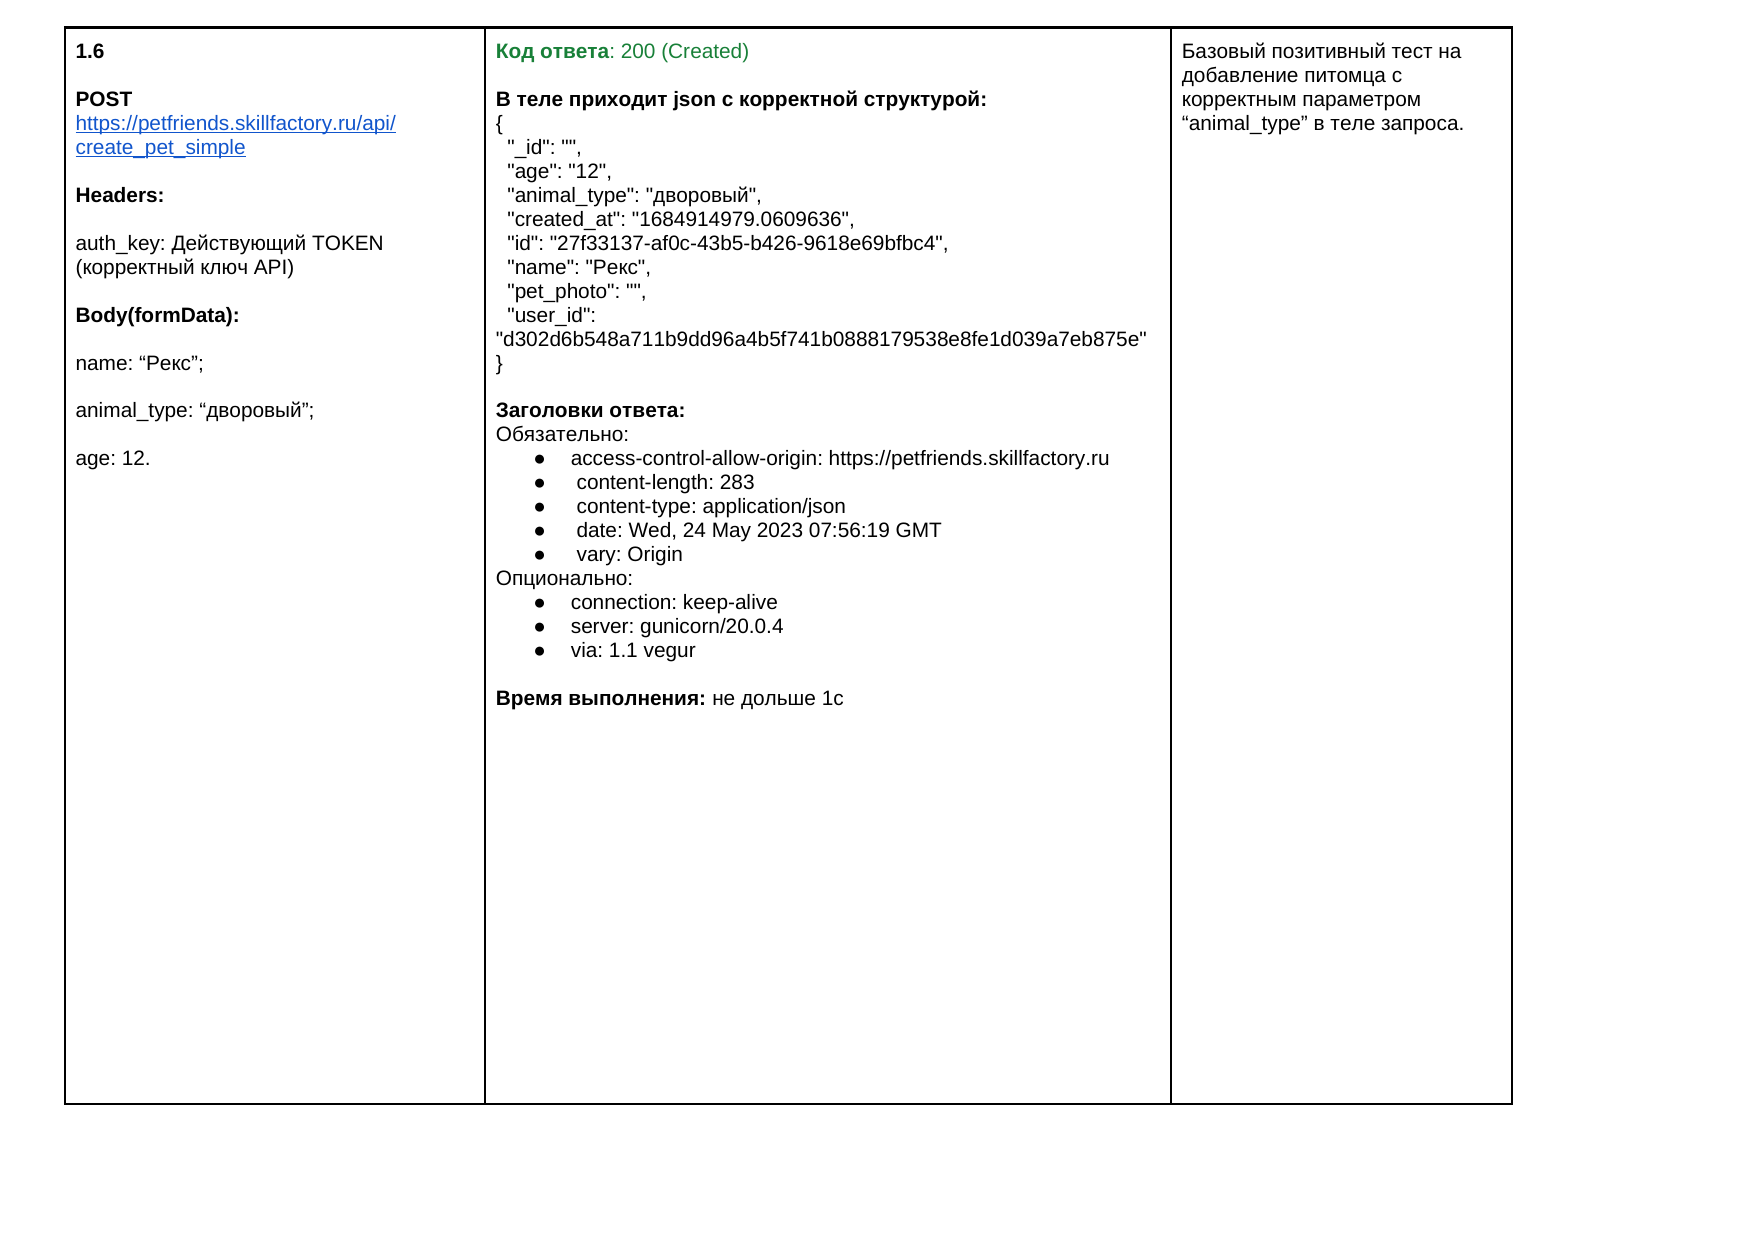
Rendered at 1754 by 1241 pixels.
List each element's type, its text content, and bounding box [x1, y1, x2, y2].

table_cell Базовый позитивный тест на добавление питомца с корректным параметром “animal_type” в теле запроса. [1172, 29, 1511, 1103]
table_cell 1.6 POST https://petfriends.skillfactory.ru/api/create_pet_simple Headers: auth_key: Действующий TOKEN (корректный ключ API) Body(formData): name: “Рекс”; animal_type: “дворовый”; age: 12. [66, 29, 484, 1103]
table_cell Код ответа: 200 (Created) В теле приходит json с корректной структурой: { "_id": "", "age": "12", "animal_type": "дворовый", "created_at": "1684914979.0609636", "id": "27f33137-af0c-43b5-b426-9618e69bfbc4", "name": "Рекс", "pet_photo": "", "user_id": "d302d6b548a711b9dd96a4b5f741b0888179538e8fe1d039a7eb875e" } Заголовки ответа: Обязательно: access-control-allow-origin: https://petfriends.skillfactory.ru content-length: 283 content-type: application/json date: Wed, 24 May 2023 07:56:19 GMT vary: Origin Опционально: connection: keep-alive server: gunicorn/20.0.4 via: 1.1 vegur Время выполнения: не дольше 1с [486, 29, 1170, 1103]
